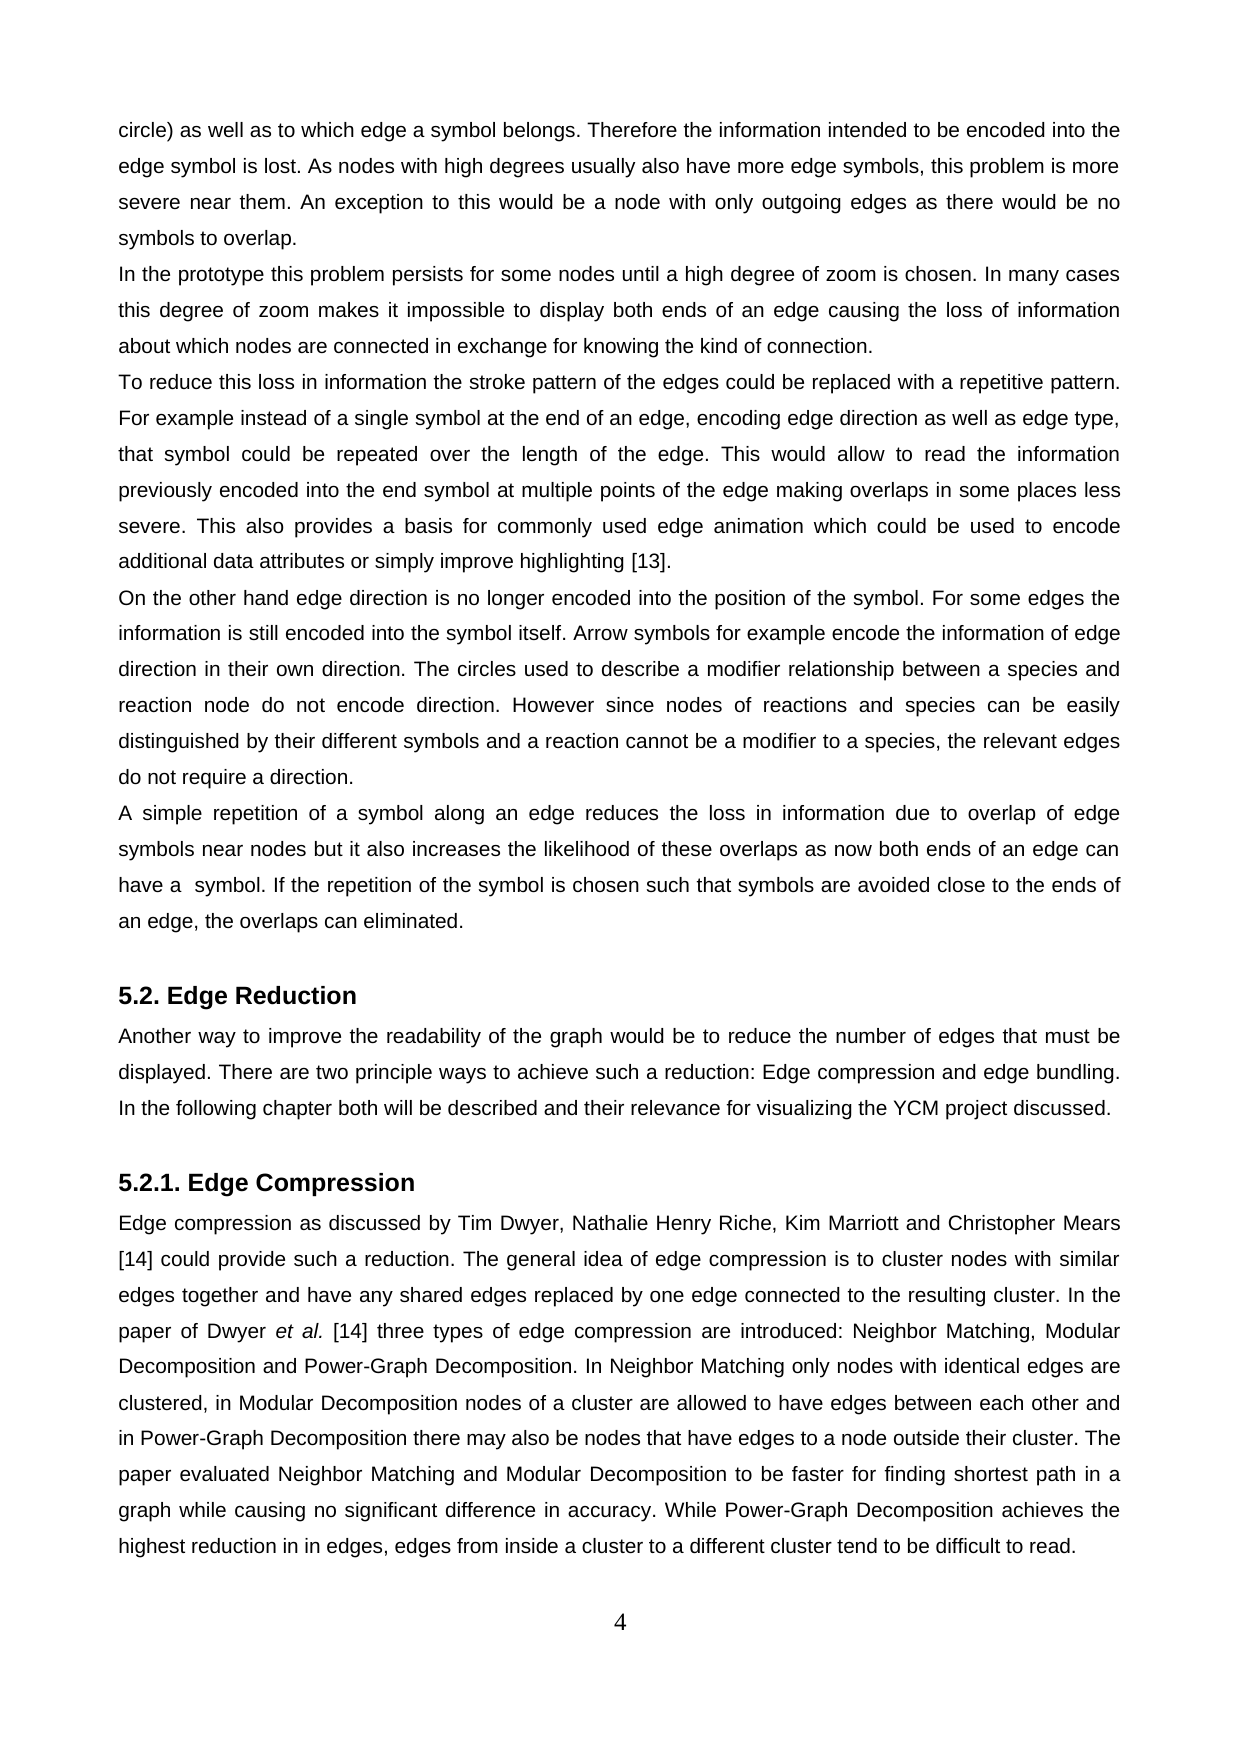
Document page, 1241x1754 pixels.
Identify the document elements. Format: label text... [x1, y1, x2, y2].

text 5.2.1. Edge Compression [118, 1167, 1122, 1196]
text On the other hand edge direction is no longer encoded into the position of the symbol. For some edges the information is still encoded into the symbol itself. Arrow symbols for example encode the information of edge direction in their own direction. The circles used to describe a modifier relationship between a species and reaction node do not encode direction. However since nodes of reactions and species can be easily distinguished by their different symbols and a reaction cannot be a modifier to a species, the relevant edges do not require a direction. [118, 585, 1122, 789]
text 5.2. Edge Reduction [118, 981, 1122, 1009]
text Another way to improve the readability of the graph would be to reduce the number of edges that must be displayed. There are two principle ways to achieve such a reduction: Edge compression and edge bundling. In the following chapter both will be described and their relevance for visualizing the YCM project discussed. [118, 1024, 1122, 1119]
text Edge compression as discussed by Tim Dwyer, Nathalie Henry Riche, Kim Marriott and Christopher Mears [14] could provide such a reduction. The general idea of edge compression is to cluster nodes with similar edges together and have any shared edges replaced by one edge connected to the resulting cluster. In the paper of Dwyer et al. [14] three types of edge compression are introduced: Neighbor Matching, Modular Decomposition and Power-Graph Decomposition. In Neighbor Matching only nodes with identical edges are clustered, in Modular Decomposition nodes of a cluster are allowed to have edges between each other and in Power-Graph Decomposition there may also be nodes that have edges to a node outside their cluster. The paper evaluated Neighbor Matching and Modular Decomposition to be faster for finding shortest path in a graph while causing no significant difference in accuracy. While Power-Graph Decomposition achieves the highest reduction in in edges, edges from inside a cluster to a different cluster tend to be difficult to read. [118, 1211, 1122, 1558]
text circle) as well as to which edge a symbol belongs. Therefore the information intended to be encoded into the edge symbol is lost. As nodes with high degrees usually also have more edge symbols, this problem is more severe near them. An exception to this would be a node with only outgoing edges as there would be no symbols to overlap. [118, 118, 1122, 250]
text To reduce this loss in information the stroke pattern of the edges could be replaced with a repetitive pattern. For example instead of a single symbol at the end of an edge, encoding edge direction as well as edge type, that symbol could be repeated over the length of the edge. This would allow to read the information previously encoded into the end symbol at multiple points of the edge making overlaps in some places less severe. This also provides a basis for commonly used edge animation which could be used to encode additional data attributes or simply improve highlighting [13]. [118, 370, 1122, 573]
text A simple repetition of a symbol along an edge reduces the loss in information due to overlap of edge symbols near nodes but it also increases the likelihood of these overlaps as now both ends of an edge can have a symbol. If the repetition of the symbol is chosen such that symbols are avoided close to the ends of an edge, the overlaps can eliminated. [118, 801, 1122, 933]
text In the prototype this problem persists for some nodes until a high degree of zoom is chosen. In many cases this degree of zoom makes it impossible to display both ends of an edge causing the loss of information about which nodes are connected in exchange for knowing the kind of connection. [118, 262, 1122, 358]
